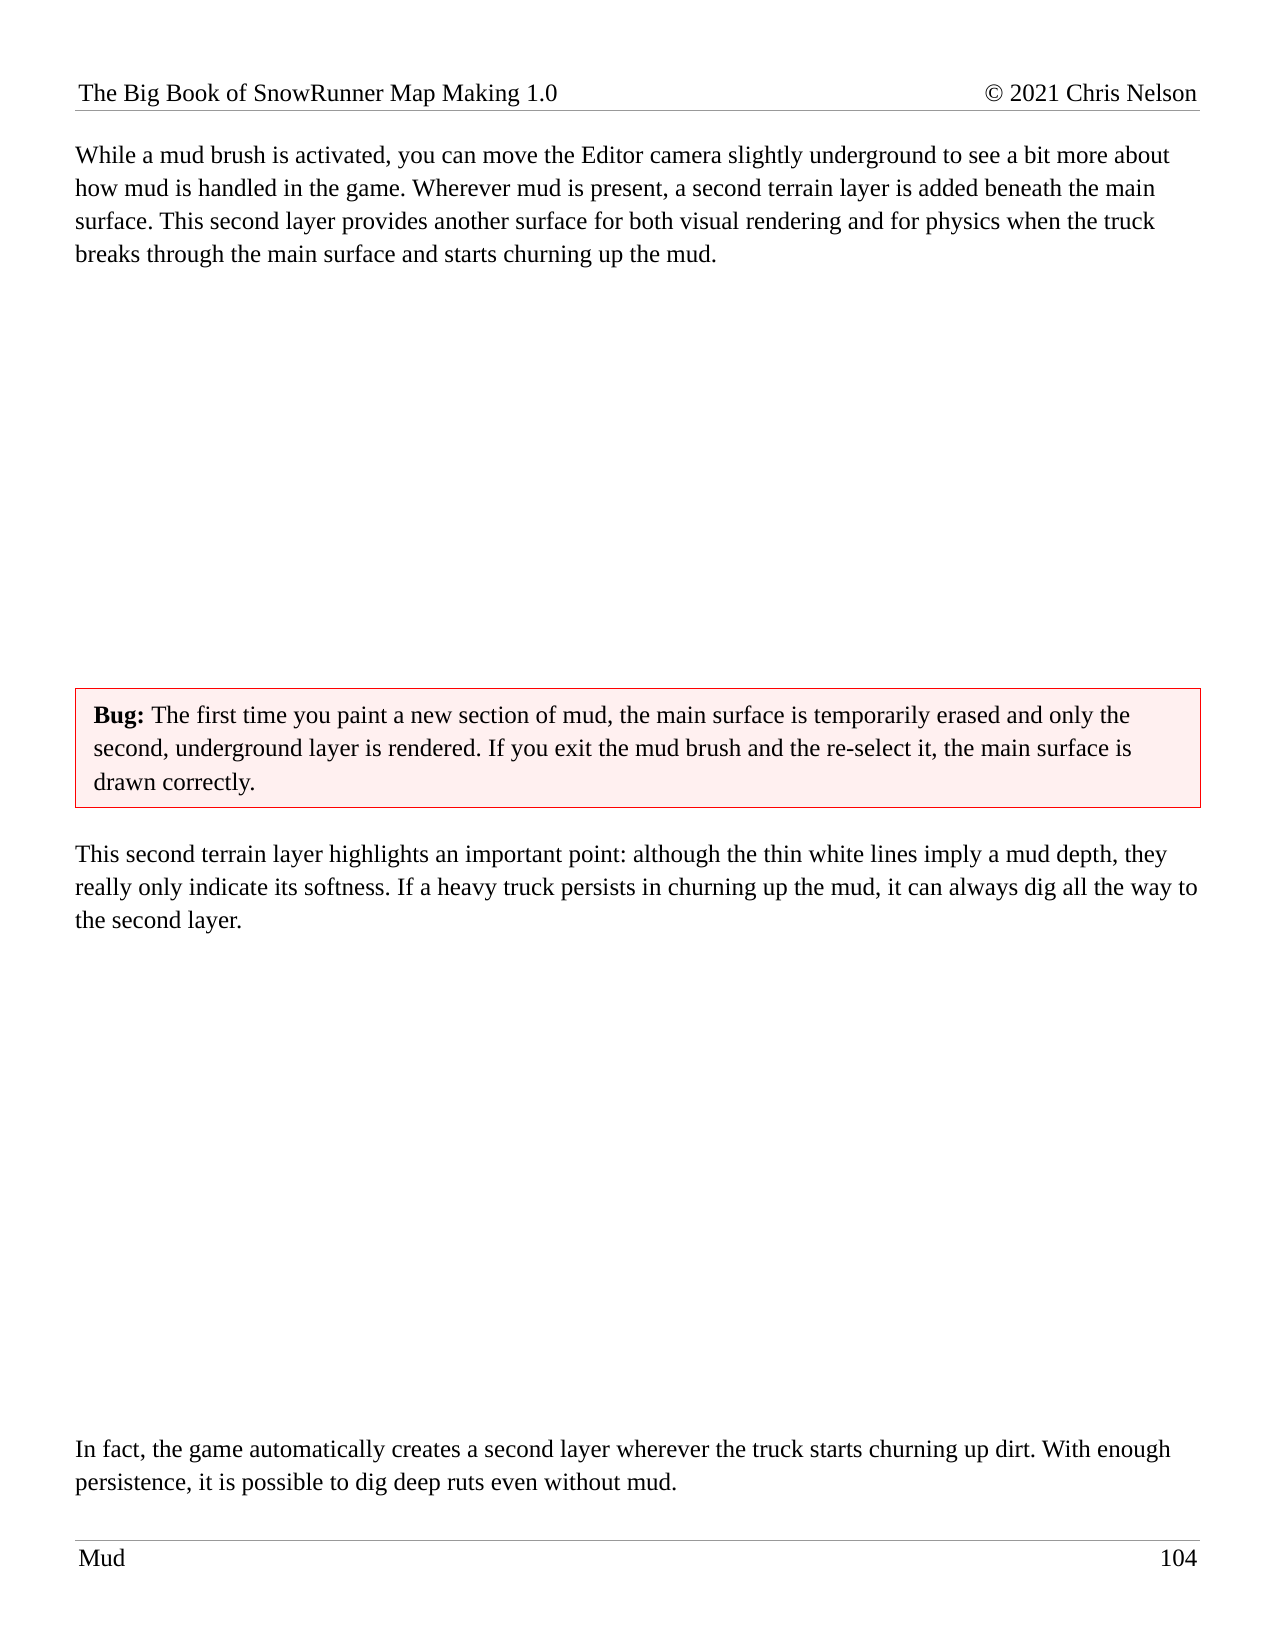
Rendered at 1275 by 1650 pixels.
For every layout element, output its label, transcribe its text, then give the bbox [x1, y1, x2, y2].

text While a mud brush is activated, you can move the Editor camera slightly underground to see a bit more about how mud is handled in the game. Wherever mud is present, a second terrain layer is added beneath the main surface. This second layer provides another surface for both visual rendering and for physics when the truck breaks through the main surface and starts churning up the mud. [75, 140, 1200, 268]
text This second terrain layer highlights an important point: although the thin white lines imply a mud depth, they really only indicate its softness. If a heavy truck persists in churning up the mud, it can always dig all the way to the second layer. [75, 839, 1200, 934]
text In fact, the game automatically creates a second layer wherever the truck starts churning up dirt. With enough persistence, it is possible to dig deep ruts even without mud. [75, 1434, 1200, 1496]
list The first time you paint a new section of mud, the main surface is temporarily erased and only the second, underground layer is rendered. If you exit the mud brush and the re-select it, the main surface is drawn correctly. [76, 689, 1200, 807]
